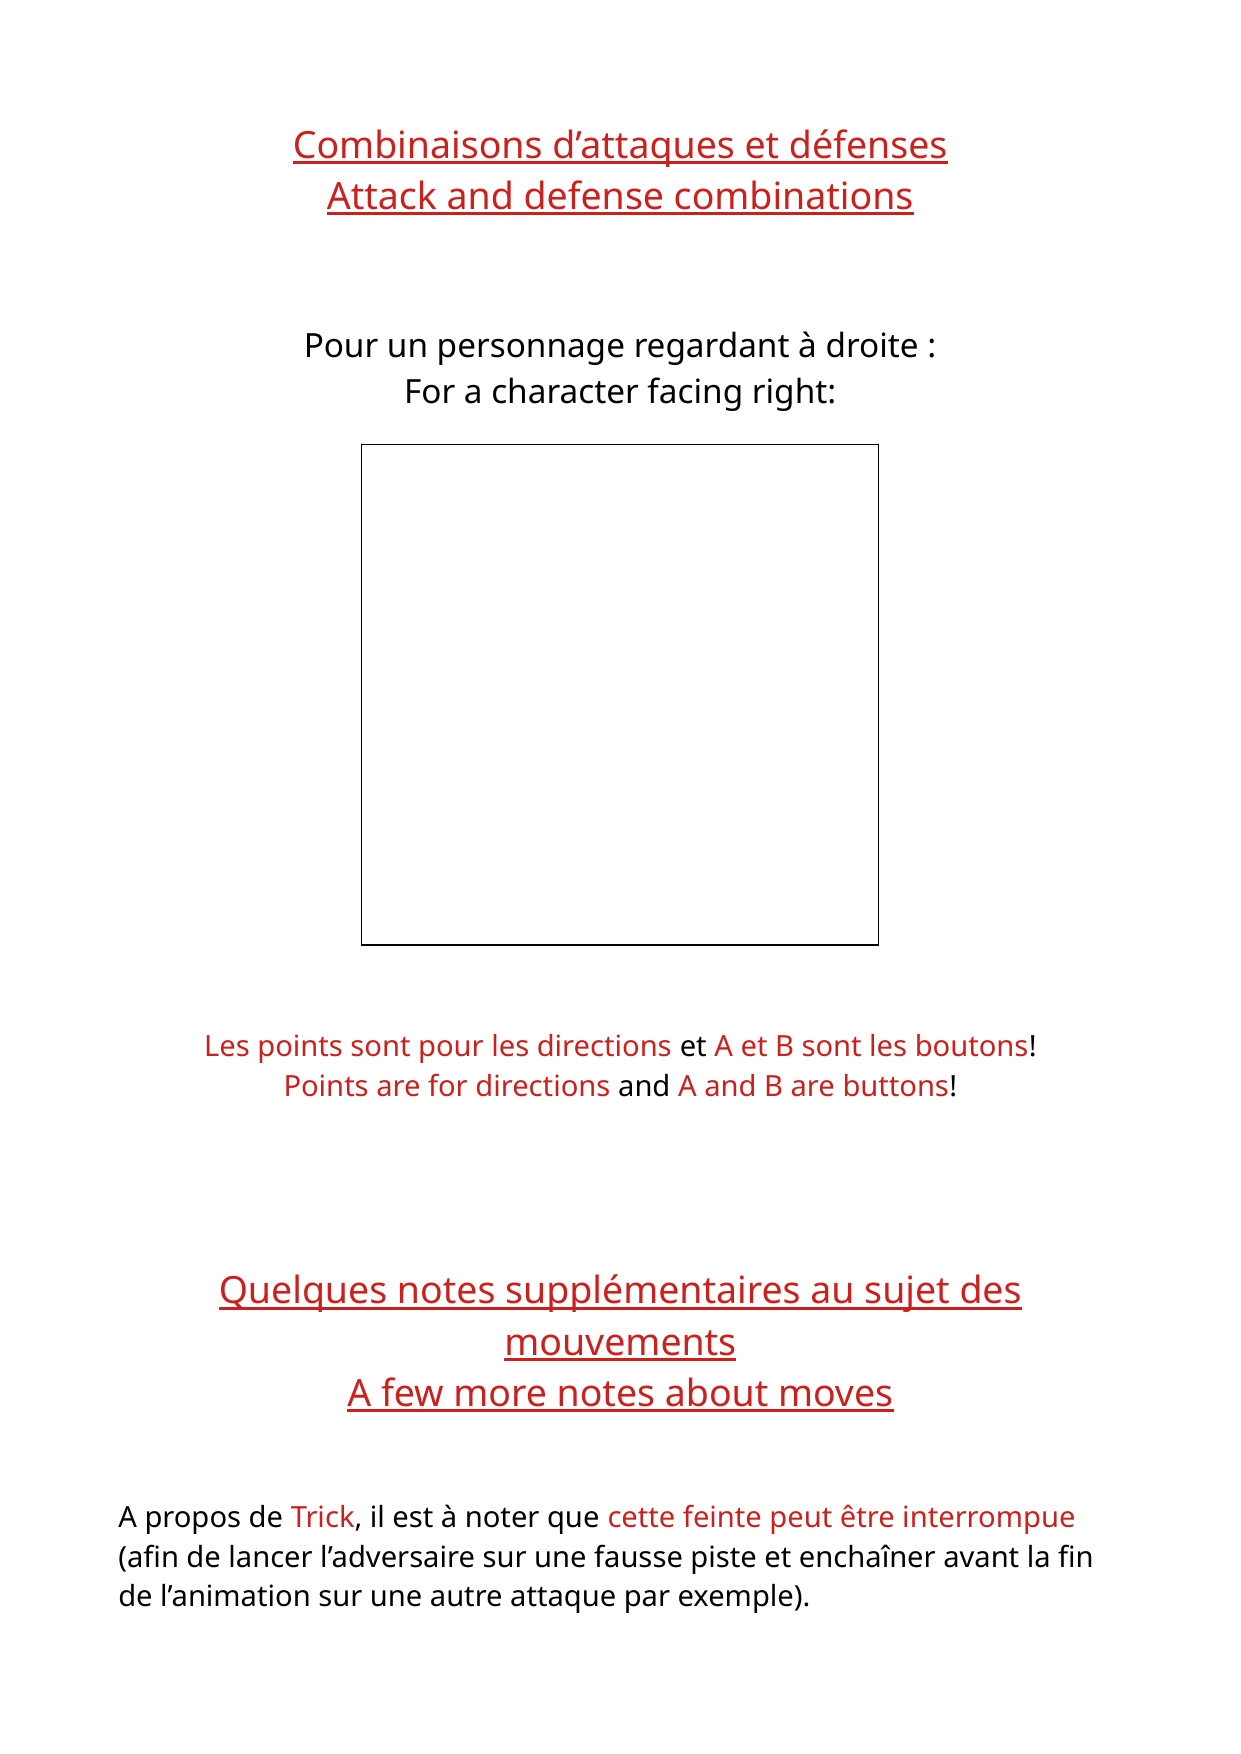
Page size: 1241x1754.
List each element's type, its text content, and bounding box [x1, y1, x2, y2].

text A propos de Trick, il est à noter que cette feinte peut être interrompue (afin de lancer l’adversaire sur une fausse piste et enchaîner avant la fin de l’animation sur une autre attaque par exemple). [118, 1496, 1122, 1615]
text A few more notes about moves [118, 1366, 1122, 1417]
text Combinaisons d’attaques et défenses [118, 118, 1122, 169]
text For a character facing right: [118, 368, 1122, 413]
text Pour un personnage regardant à droite : [118, 322, 1122, 368]
text Points are for directions and A and B are buttons! [118, 1065, 1122, 1105]
text Les points sont pour les directions et A et B sont les boutons! [118, 1026, 1122, 1065]
text Attack and defense combinations [118, 169, 1122, 220]
text Quelques notes supplémentaires au sujet des mouvements [118, 1264, 1122, 1366]
